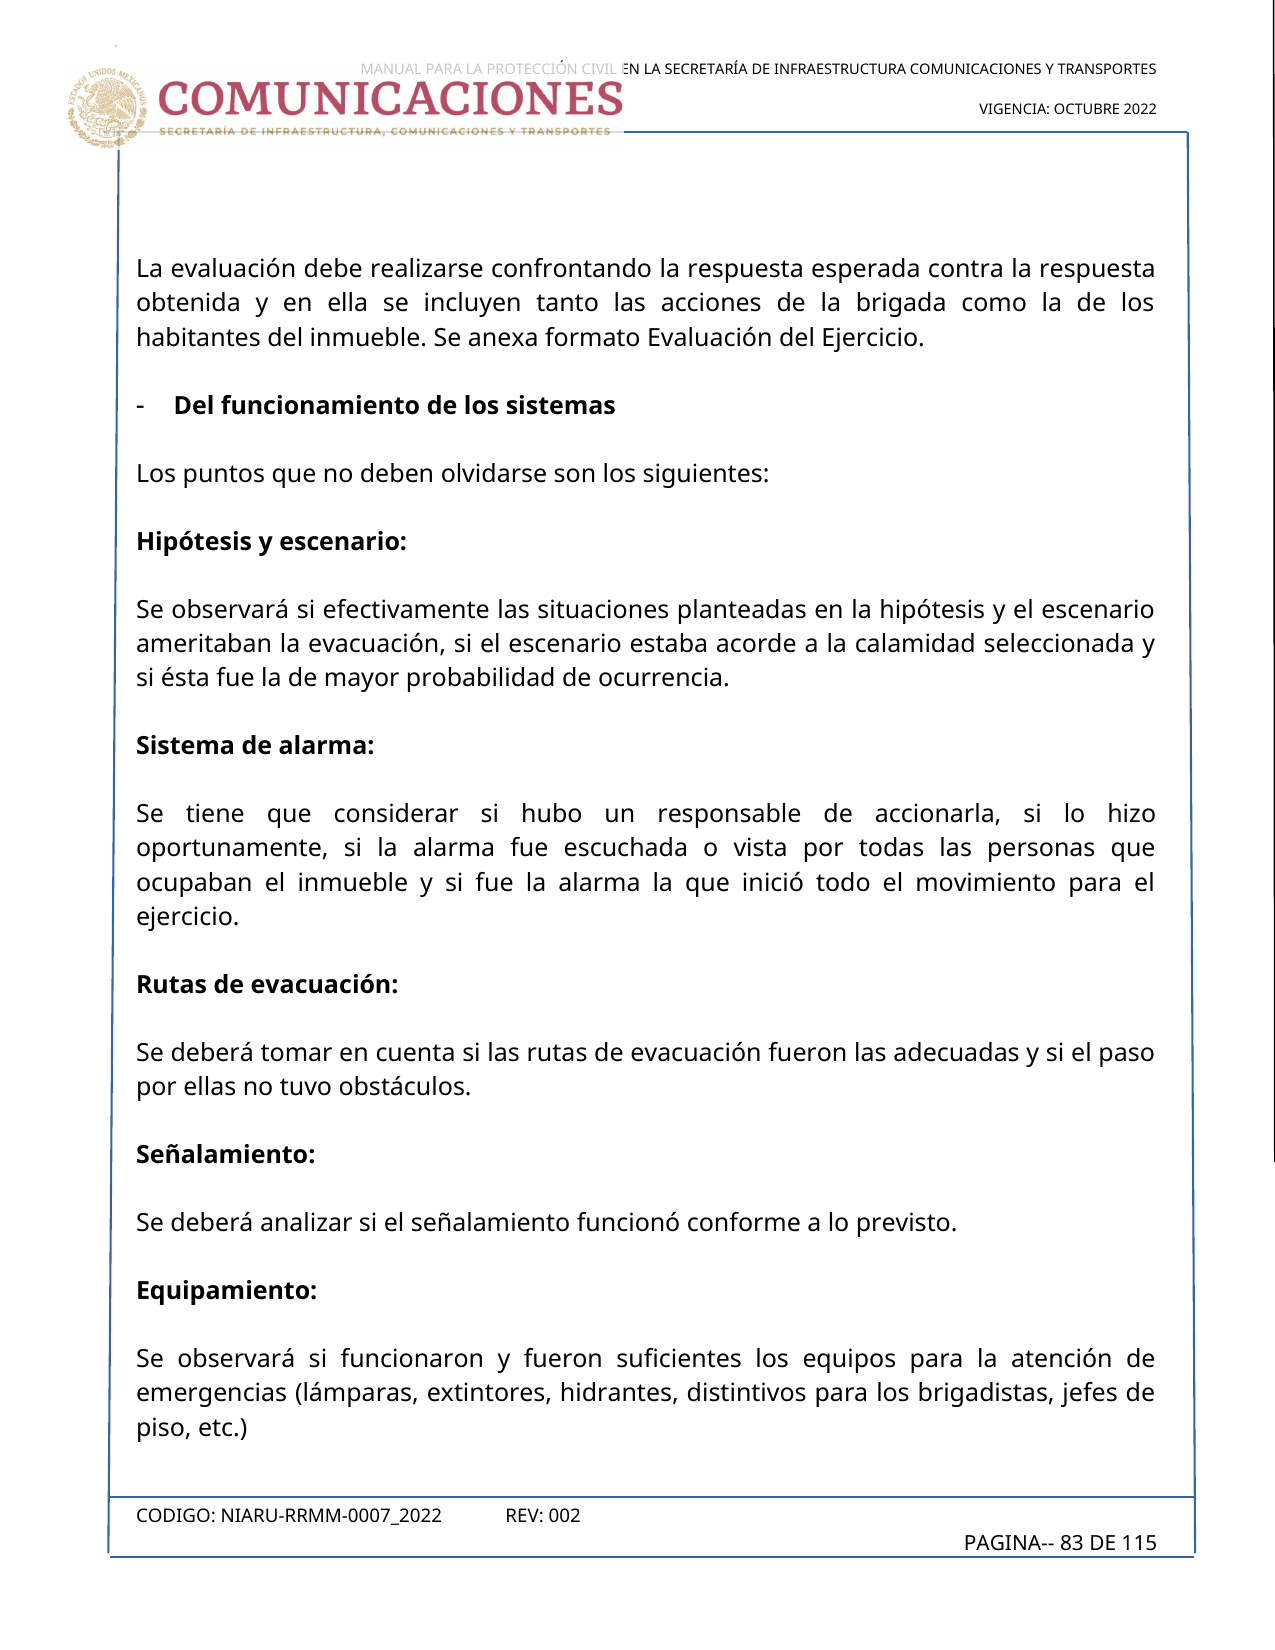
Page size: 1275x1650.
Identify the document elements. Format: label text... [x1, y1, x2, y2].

text Señalamiento: [136, 1137, 1157, 1171]
text Hipótesis y escenario: [136, 523, 1157, 558]
text Sistema de alarma: [136, 728, 1157, 762]
text Los puntos que no deben olvidarse son los siguientes: [136, 455, 1157, 489]
text Se observará si efectivamente las situaciones planteadas en la hipótesis y el escenario ameritaban la evacuación, si el escenario estaba acorde a la calamidad seleccionada y si ésta fue la de mayor probabilidad de ocurrencia. [136, 592, 1157, 694]
text Se deberá analizar si el señalamiento funcionó conforme a lo previsto. [136, 1205, 1157, 1239]
list Del funcionamiento de los sistemas [136, 387, 1157, 421]
text Se observará si funcionaron y fueron suficientes los equipos para la atención de emergencias (lámparas, extintores, hidrantes, distintivos para los brigadistas, jefes de piso, etc.) [136, 1341, 1157, 1443]
text Se tiene que considerar si hubo un responsable de accionarla, si lo hizo oportunamente, si la alarma fue escuchada o vista por todas las personas que ocupaban el inmueble y si fue la alarma la que inició todo el movimiento para el ejercicio. [136, 796, 1157, 932]
text Se deberá tomar en cuenta si las rutas de evacuación fueron las adecuadas y si el paso por ellas no tuvo obstáculos. [136, 1034, 1157, 1103]
text Rutas de evacuación: [136, 966, 1157, 1000]
text La evaluación debe realizarse confrontando la respuesta esperada contra la respuesta obtenida y en ella se incluyen tanto las acciones de la brigada como la de los habitantes del inmueble. Se anexa formato Evaluación del Ejercicio. [136, 251, 1157, 353]
text Equipamiento: [136, 1273, 1157, 1307]
